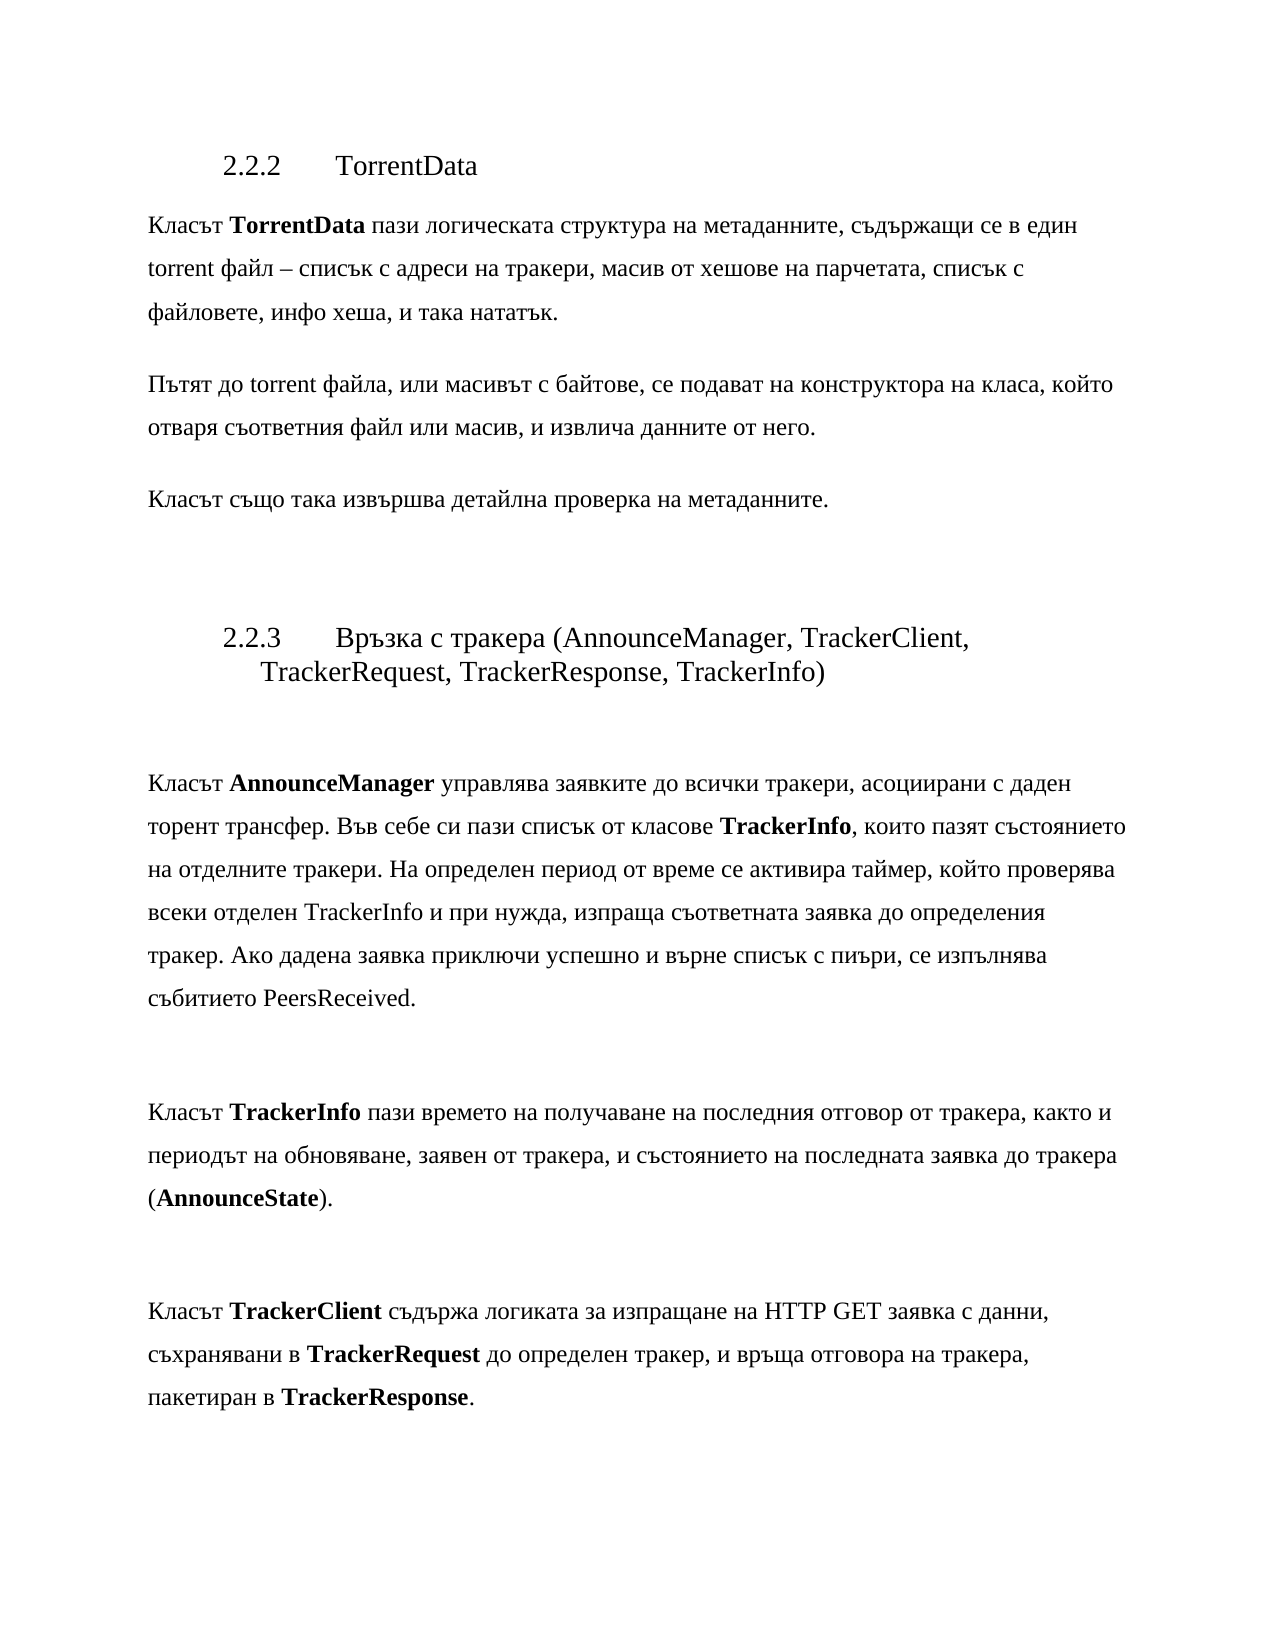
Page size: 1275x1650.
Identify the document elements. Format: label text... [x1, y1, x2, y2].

subtitle Връзка с тракера (AnnounceManager, TrackerClient, TrackerRequest, TrackerResponse, TrackerInfo) [223, 621, 1127, 688]
text Класът TorrentData пази логическата структура на метаданните, съдържащи се в един torrent файл – списък с адреси на тракери, масив от хешове на парчетата, списък с файловете, инфо хеша, и така нататък. [148, 210, 1127, 325]
text Пътят до torrent файла, или масивът с байтове, се подават на конструктора на класа, който отваря съответния файл или масив, и извлича данните от него. [148, 369, 1127, 441]
text Класът TrackerClient съдържа логиката за изпращане на HTTP GET заявка с данни, съхранявани в TrackerRequest до определен тракер, и връща отговора на тракера, пакетиран в TrackerResponse. [148, 1296, 1127, 1411]
text Класът TrackerInfo пази времето на получаване на последния отговор от тракера, както и периодът на обновяване, заявен от тракера, и състоянието на последната заявка до тракера (AnnounceState). [148, 1097, 1127, 1212]
subtitle TorrentData [223, 148, 1127, 181]
text Класът също така извършва детайлна проверка на метаданните. [148, 484, 1127, 513]
text Класът AnnounceManager управлява заявките до всички тракери, асоциирани с даден торент трансфер. Във себе си пази списък от класове TrackerInfo, които пазят състоянието на отделните тракери. На определен период от време се активира таймер, който проверява всеки отделен TrackerInfo и при нужда, изпраща съответната заявка до определения тракер. Ако дадена заявка приключи успешно и върне списък с пиъри, се изпълнява събитието PeersReceived. [148, 768, 1127, 1012]
